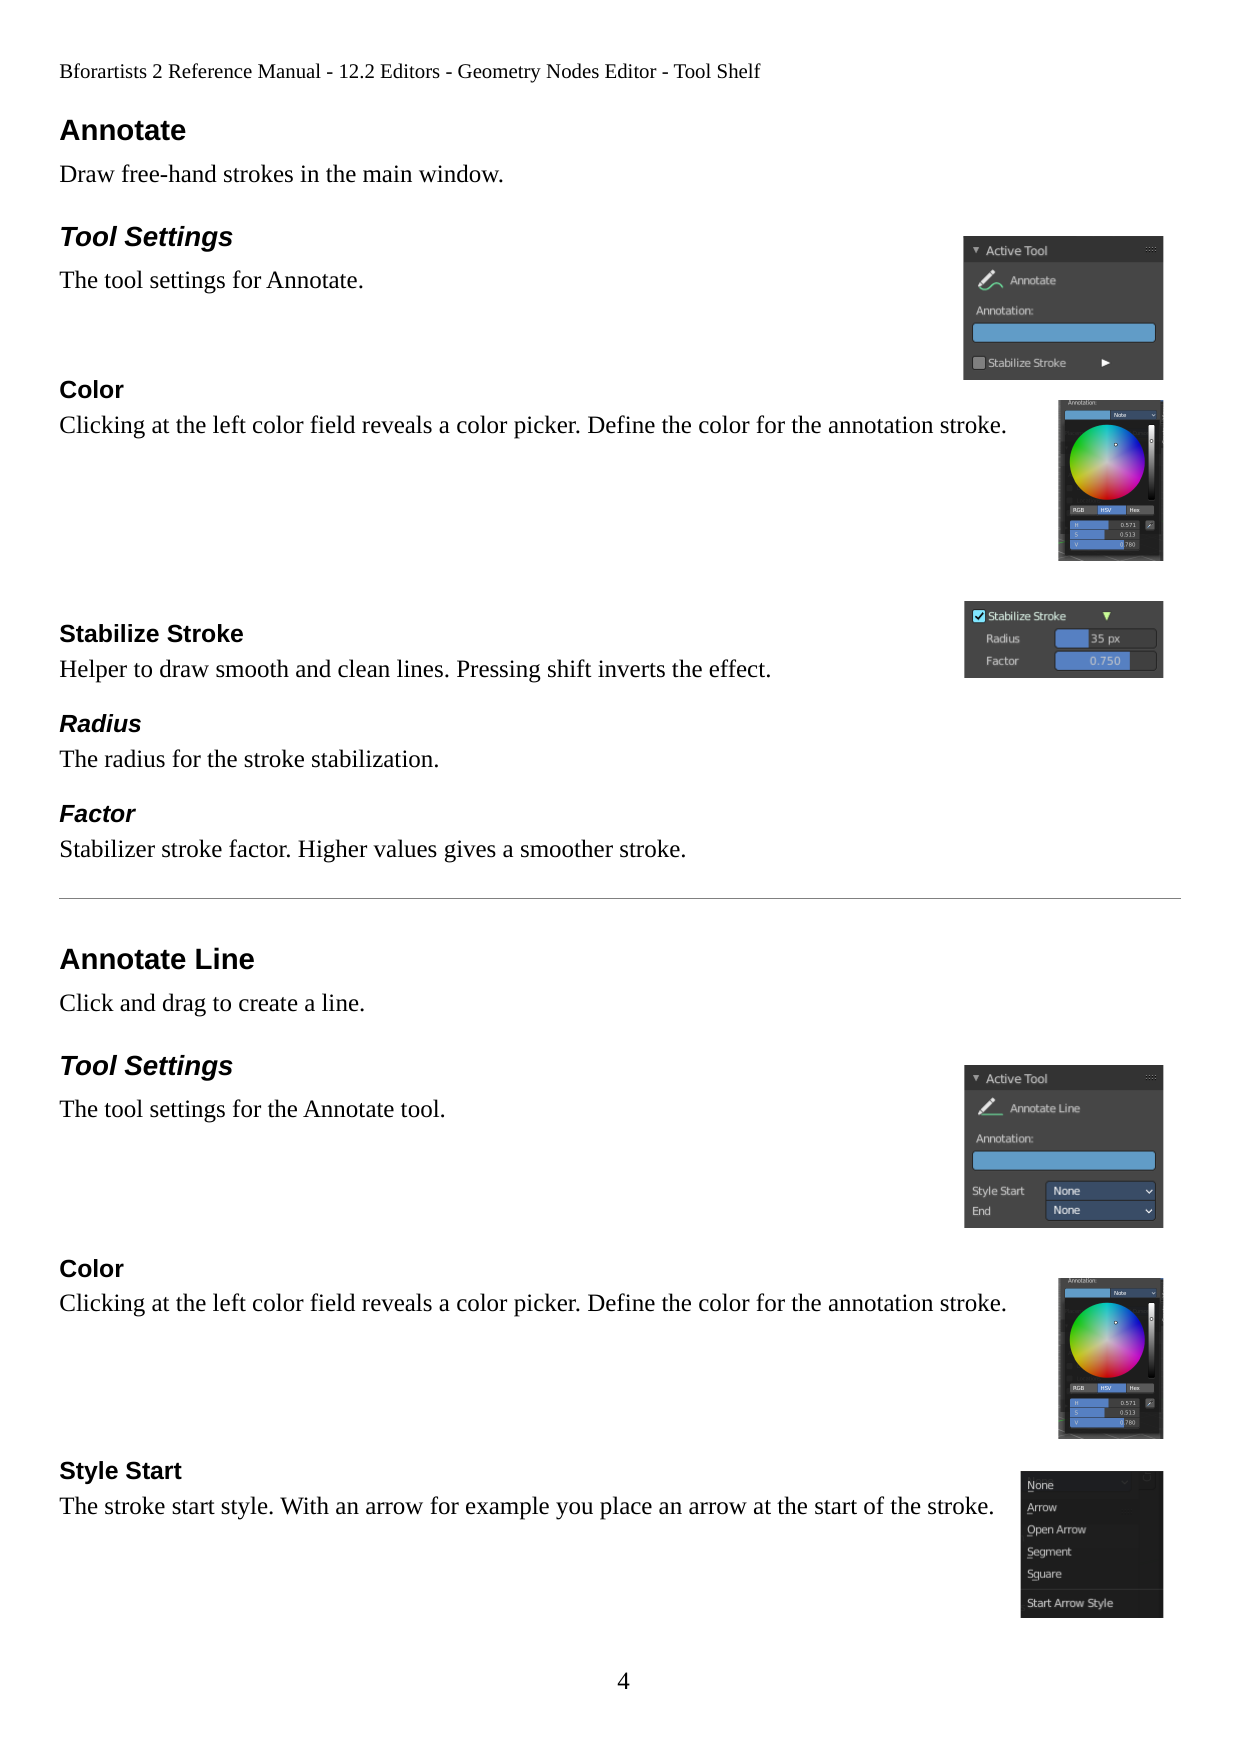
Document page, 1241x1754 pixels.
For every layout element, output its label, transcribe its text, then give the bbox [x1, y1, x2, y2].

picture [963, 236, 1164, 380]
subtitle Stabilize Stroke [59, 619, 964, 647]
subtitle Color [59, 375, 1181, 404]
text Draw free-hand strokes in the main window. [59, 159, 1181, 188]
subtitle Color [59, 1254, 1181, 1282]
text Stabilizer stroke factor. Higher values gives a smoother stroke. [59, 834, 1181, 863]
picture [964, 1065, 1164, 1228]
subtitle Radius [59, 709, 1181, 738]
subtitle Factor [59, 799, 1181, 828]
subtitle Tool Settings [59, 220, 1181, 252]
subtitle Tool Settings [59, 1049, 1181, 1081]
subtitle Annotate Line [59, 942, 1181, 976]
text The stroke start style. With an arrow for example you place an arrow at the start of the stroke. [59, 1491, 1020, 1519]
text Clicking at the left color field reveals a color picker. Define the color for the annotation stroke. [59, 1288, 1058, 1317]
text Helper to draw smooth and clean lines. Pressing shift inverts the effect. [59, 654, 1181, 682]
text Clicking at the left color field reveals a color picker. Define the color for the annotation stroke. [59, 410, 1058, 439]
picture [1020, 1471, 1164, 1618]
subtitle Annotate [59, 113, 1181, 146]
subtitle Style Start [59, 1456, 1181, 1484]
text Click and drag to create a line. [59, 988, 1181, 1017]
text The tool settings for the Annotate tool. [59, 1094, 964, 1123]
text The radius for the stroke stabilization. [59, 744, 1181, 773]
picture [1058, 400, 1164, 561]
subtitle [1164, 619, 1181, 647]
picture [1058, 1278, 1164, 1439]
text The tool settings for Annotate. [59, 265, 963, 293]
picture [964, 601, 1164, 678]
